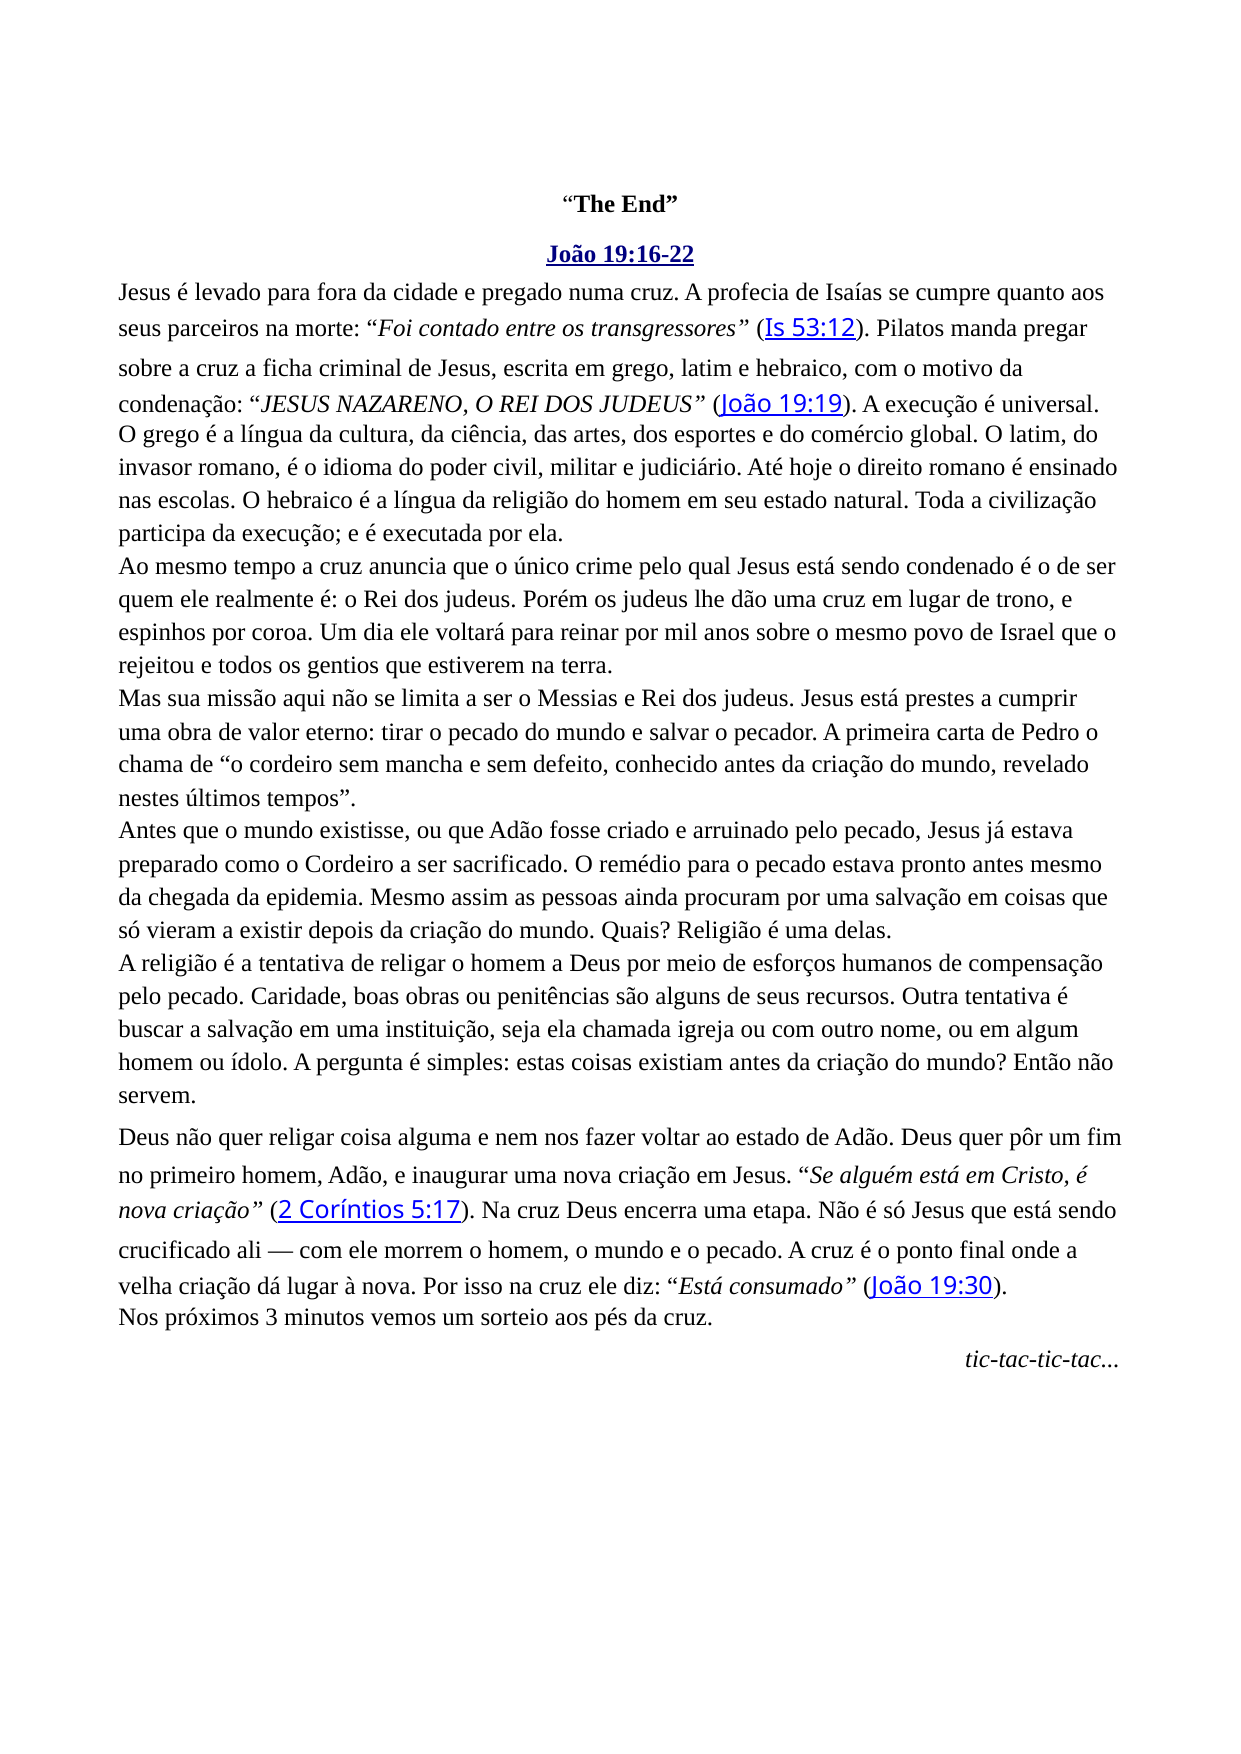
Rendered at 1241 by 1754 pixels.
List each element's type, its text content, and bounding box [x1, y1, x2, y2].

text A religião é a tentativa de religar o homem a Deus por meio de esforços humanos de compensação pelo pecado. Caridade, boas obras ou penitências são alguns de seus recursos. Outra tentativa é buscar a salvação em uma instituição, seja ela chamada igreja ou com outro nome, ou em algum homem ou ídolo. A pergunta é simples: estas coisas existiam antes da criação do mundo? Então não servem. [118, 948, 1122, 1108]
text Antes que o mundo existisse, ou que Adão fosse criado e arruinado pelo pecado, Jesus já estava preparado como o Cordeiro a ser sacrificado. O remédio para o pecado estava pronto antes mesmo da chegada da epidemia. Mesmo assim as pessoas ainda procuram por uma salvação em coisas que só vieram a existir depois da criação do mundo. Quais? Religião é uma delas. [118, 816, 1122, 943]
text Mas sua missão aqui não se limita a ser o Messias e Rei dos judeus. Jesus está prestes a cumprir uma obra de valor eterno: tirar o pecado do mundo e salvar o pecador. A primeira carta de Pedro o chama de “o cordeiro sem mancha e sem defeito, conhecido antes da criação do mundo, revelado nestes últimos tempos”. [118, 683, 1122, 811]
text Nos próximos 3 minutos vemos um sorteio aos pés da cruz. [118, 1302, 1122, 1331]
text Deus não quer religar coisa alguma e nem nos fazer voltar ao estado de Adão. Deus quer pôr um fim no primeiro homem, Adão, e inaugurar uma nova criação em Jesus. “Se alguém está em Cristo, é nova criação” (2 Coríntios 5:17). Na cruz Deus encerra uma etapa. Não é só Jesus que está sendo crucificado ali — com ele morrem o homem, o mundo e o pecado. A cruz é o ponto final onde a velha criação dá lugar à nova. Por isso na cruz ele diz: “Está consumado” (João 19:30). [118, 1113, 1122, 1302]
text João 19:16-22 [118, 230, 1122, 268]
text “The End” [118, 143, 1122, 218]
text tic-tac-tic-tac... [118, 1335, 1122, 1373]
text Ao mesmo tempo a cruz anuncia que o único crime pelo qual Jesus está sendo condenado é o de ser quem ele realmente é: o Rei dos judeus. Porém os judeus lhe dão uma cruz em lugar de trono, e espinhos por coroa. Um dia ele voltará para reinar por mil anos sobre o mesmo povo de Israel que o rejeitou e todos os gentios que estiverem na terra. [118, 551, 1122, 679]
text O grego é a língua da cultura, da ciência, das artes, dos esportes e do comércio global. O latim, do invasor romano, é o idioma do poder civil, militar e judiciário. Até hoje o direito romano é ensinado nas escolas. O hebraico é a língua da religião do homem em seu estado natural. Toda a civilização participa da execução; e é executada por ela. [118, 419, 1122, 547]
text Jesus é levado para fora da cidade e pregado numa cruz. A profecia de Isaías se cumpre quanto aos seus parceiros na morte: “Foi contado entre os transgressores” (Is 53:12). Pilatos manda pregar sobre a cruz a ficha criminal de Jesus, escrita em grego, latim e hebraico, com o motivo da condenação: “JESUS NAZARENO, O REI DOS JUDEUS” (João 19:19). A execução é universal. [118, 268, 1122, 419]
